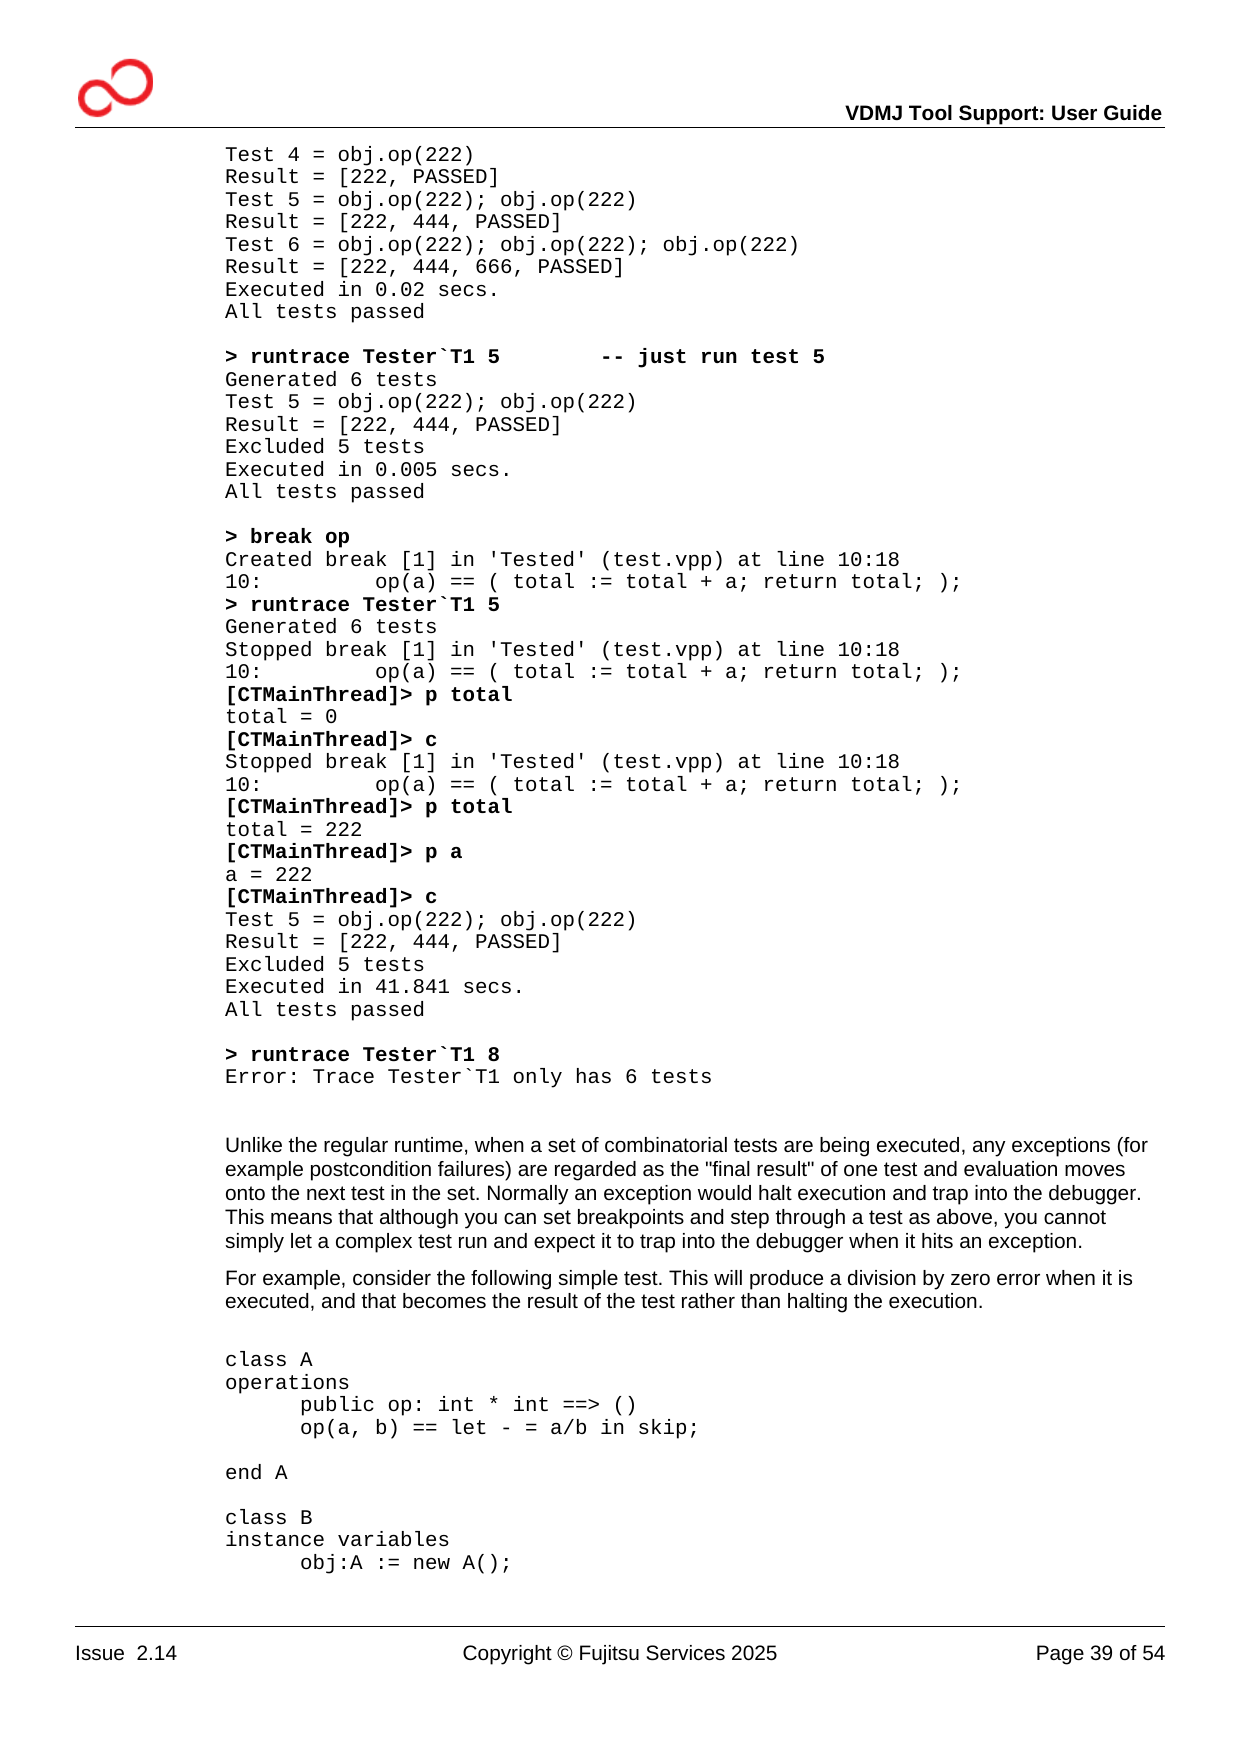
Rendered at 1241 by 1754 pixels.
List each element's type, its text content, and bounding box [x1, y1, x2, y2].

text 10: op(a) == ( total := total + a; return total; ); [225, 773, 1165, 796]
text instance variables [225, 1529, 1165, 1551]
picture [78, 52, 153, 127]
text Generated 6 tests [225, 616, 1165, 638]
text > break op [225, 526, 1165, 548]
text Error: Trace Tester`T1 only has 6 tests [225, 1066, 1165, 1088]
text > runtrace Tester`T1 5 [225, 593, 1165, 616]
text Result = [222, 444, PASSED] [225, 931, 1165, 953]
text Result = [222, 444, 666, PASSED] [225, 256, 1165, 278]
text obj:A := new A(); [225, 1551, 1165, 1574]
text [CTMainThread]> p total [225, 796, 1165, 818]
text Result = [222, 444, PASSED] [225, 413, 1165, 436]
text Unlike the regular runtime, when a set of combinatorial tests are being executed, any exceptions (for example postcondition failures) are regarded as the "final result" of one test and evaluation moves onto the next test in the set. Normally an exception would halt execution and trap into the debugger. This means that although you can set breakpoints and step through a test as above, you cannot simply let a complex test run and expect it to trap into the debugger when it hits an exception. [225, 1133, 1165, 1253]
text class B [225, 1506, 1165, 1529]
text total = 222 [225, 818, 1165, 841]
text 10: op(a) == ( total := total + a; return total; ); [225, 571, 1165, 593]
text For example, consider the following simple test. This will produce a division by zero error when it is executed, and that becomes the result of the test rather than halting the execution. [225, 1266, 1165, 1314]
text a = 222 [225, 863, 1165, 886]
text Excluded 5 tests [225, 953, 1165, 976]
text [CTMainThread]> p a [225, 841, 1165, 863]
text Test 5 = obj.op(222); obj.op(222) [225, 188, 1165, 211]
text Stopped break [1] in 'Tested' (test.vpp) at line 10:18 [225, 751, 1165, 773]
text class A [225, 1349, 1165, 1371]
text [CTMainThread]> p total [225, 683, 1165, 706]
text Generated 6 tests [225, 368, 1165, 391]
text All tests passed [225, 301, 1165, 323]
text Created break [1] in 'Tested' (test.vpp) at line 10:18 [225, 548, 1165, 571]
text > runtrace Tester`T1 5 -- just run test 5 [225, 346, 1165, 368]
text operations [225, 1371, 1165, 1394]
text Result = [222, 444, PASSED] [225, 211, 1165, 233]
text public op: int * int ==> () [225, 1394, 1165, 1416]
text Test 4 = obj.op(222) [225, 143, 1165, 166]
text Test 5 = obj.op(222); obj.op(222) [225, 391, 1165, 413]
text Executed in 0.005 secs. [225, 458, 1165, 481]
text All tests passed [225, 481, 1165, 503]
text end A [225, 1461, 1165, 1484]
text Test 6 = obj.op(222); obj.op(222); obj.op(222) [225, 233, 1165, 256]
text All tests passed [225, 998, 1165, 1021]
text > runtrace Tester`T1 8 [225, 1043, 1165, 1066]
text Test 5 = obj.op(222); obj.op(222) [225, 908, 1165, 931]
text [CTMainThread]> c [225, 886, 1165, 908]
text Excluded 5 tests [225, 436, 1165, 458]
text [CTMainThread]> c [225, 728, 1165, 751]
text 10: op(a) == ( total := total + a; return total; ); [225, 661, 1165, 683]
text total = 0 [225, 706, 1165, 728]
text op(a, b) == let - = a/b in skip; [225, 1416, 1165, 1439]
text Executed in 0.02 secs. [225, 278, 1165, 301]
text Stopped break [1] in 'Tested' (test.vpp) at line 10:18 [225, 638, 1165, 661]
text Executed in 41.841 secs. [225, 976, 1165, 998]
text Result = [222, PASSED] [225, 166, 1165, 188]
